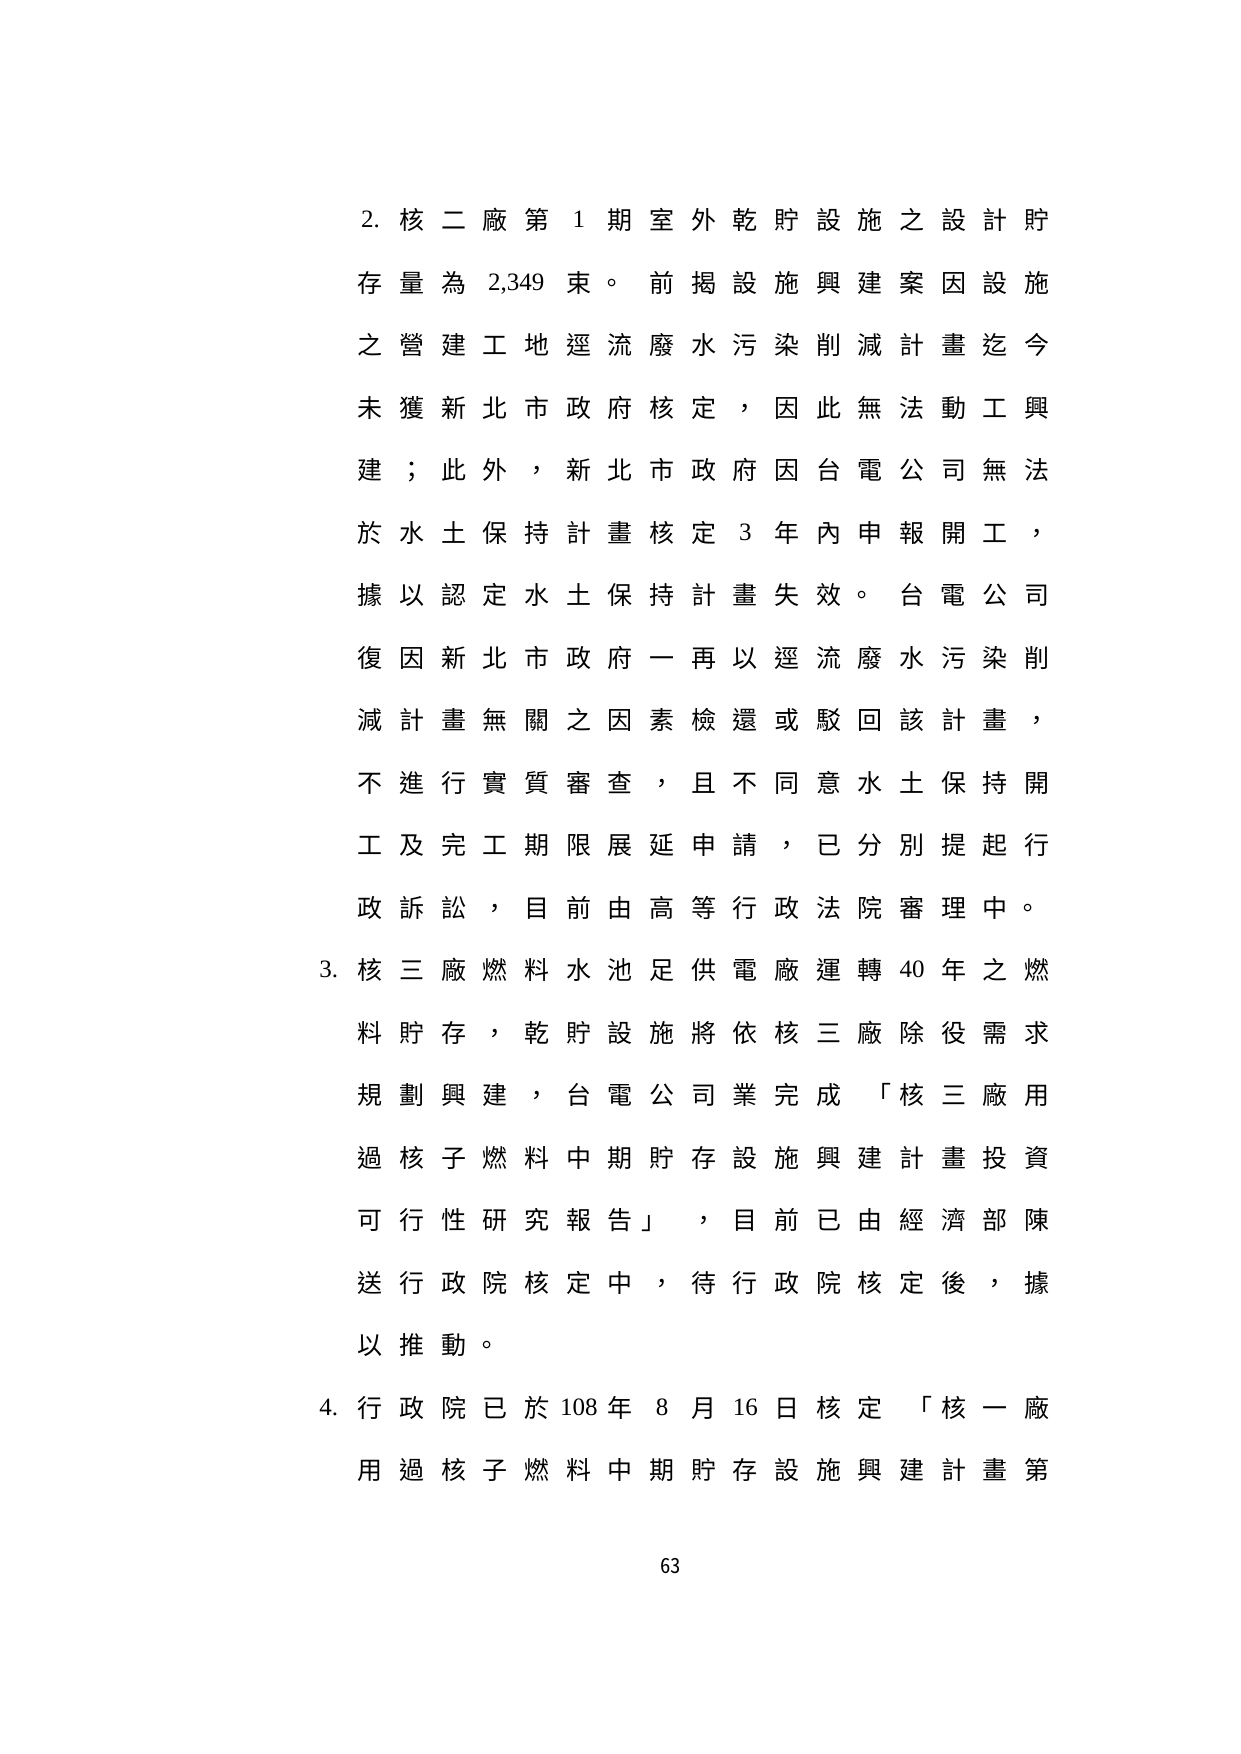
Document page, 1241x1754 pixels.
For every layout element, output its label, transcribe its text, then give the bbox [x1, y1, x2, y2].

text 2.核二廠第1期室外乾貯設施之設計貯存量為2,349束。前揭設施興建案因設施之營建工地逕流廢水污染削減計畫迄今未獲新北市政府核定，因此無法動工興建；此外，新北市政府因台電公司無法於水土保持計畫核定3年內申報開工，據以認定水土保持計畫失效。台電公司復因新北市政府一再以逕流廢水污染削減計畫無關之因素檢還或駁回該計畫，不進行實質審查，且不同意水土保持開工及完工期限展延申請，已分別提起行政訴訟，目前由高等行政法院審理中。 [308, 177, 1058, 927]
text 3.核三廠燃料水池足供電廠運轉40年之燃料貯存，乾貯設施將依核三廠除役需求規劃興建，台電公司業完成「核三廠用過核子燃料中期貯存設施興建計畫投資可行性研究報告」，目前已由經濟部陳送行政院核定中，待行政院核定後，據以推動。 [307, 927, 1058, 1365]
text 4.行政院已於108年8月16日核定「核一廠用過核子燃料中期貯存設施興建計畫第 [307, 1365, 1058, 1490]
